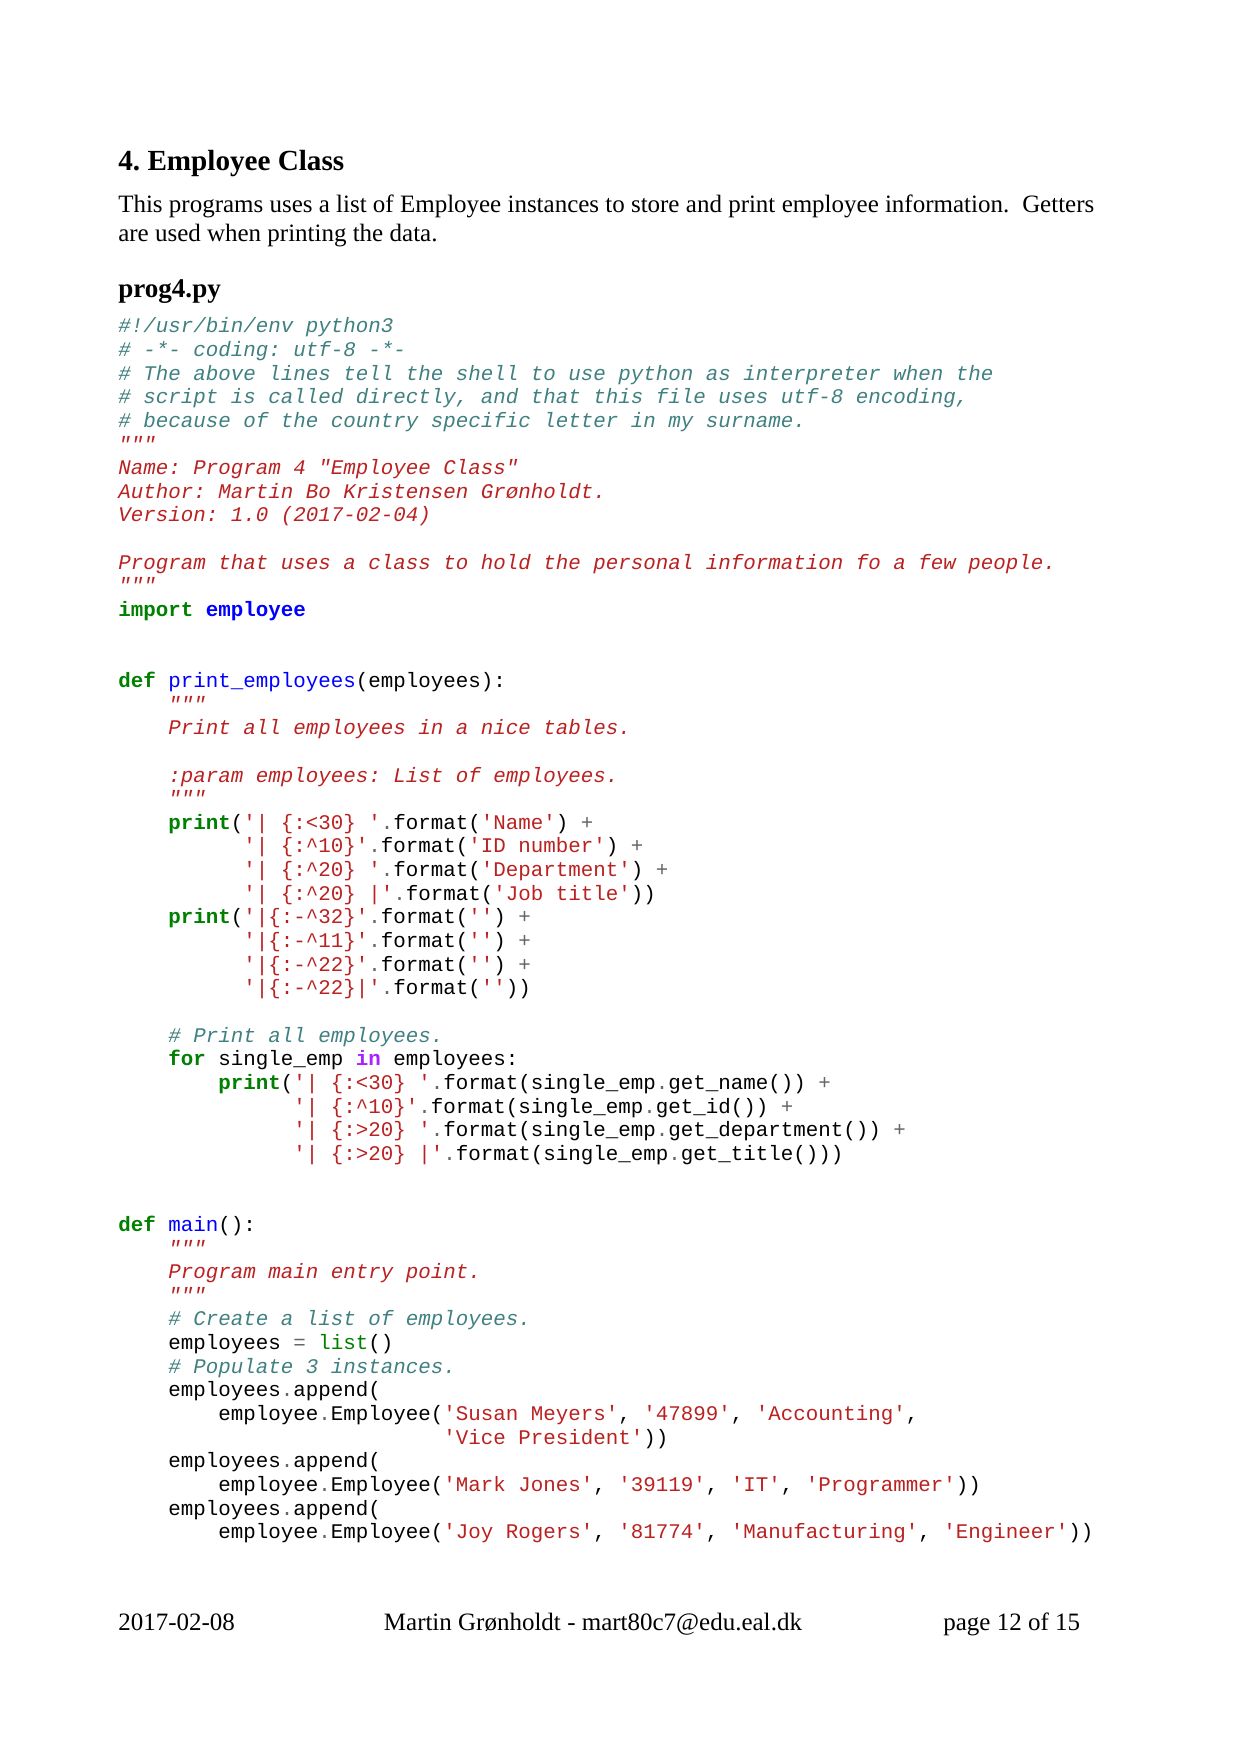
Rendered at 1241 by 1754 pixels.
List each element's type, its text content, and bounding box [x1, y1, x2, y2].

text employee.Employee('Joy Rogers', '81774', 'Manufacturing', 'Engineer')) [118, 1521, 1122, 1545]
text '|{:-^22}'.format('') + [118, 954, 1122, 977]
text employees.append( [118, 1450, 1122, 1474]
text employees.append( [118, 1498, 1122, 1521]
text '| {:^10}'.format(single_emp.get_id()) + [118, 1096, 1122, 1119]
text """ [118, 1285, 1122, 1308]
text def main(): [118, 1214, 1122, 1237]
text '| {:^20} '.format('Department') + [118, 859, 1122, 883]
text print('| {:<30} '.format('Name') + [118, 812, 1122, 836]
text '|{:-^22}|'.format('')) [118, 977, 1122, 1001]
subtitle 4. Employee Class [118, 143, 1122, 177]
text Version: 1.0 (2017-02-04) [118, 504, 1122, 528]
text """ [118, 694, 1122, 717]
text # Print all employees. [118, 1025, 1122, 1048]
text employees.append( [118, 1379, 1122, 1403]
text employee.Employee('Susan Meyers', '47899', 'Accounting', [118, 1403, 1122, 1427]
subtitle prog4.py [118, 272, 1122, 303]
text '|{:-^11}'.format('') + [118, 930, 1122, 954]
text import employee [118, 599, 1122, 623]
text '| {:>20} |'.format(single_emp.get_title())) [118, 1143, 1122, 1167]
text '| {:^10}'.format('ID number') + [118, 836, 1122, 859]
text # because of the country specific letter in my surname. [118, 410, 1122, 433]
text :param employees: List of employees. [118, 764, 1122, 788]
text """ [118, 788, 1122, 812]
text # The above lines tell the shell to use python as interpreter when the [118, 363, 1122, 386]
text Author: Martin Bo Kristensen Grønholdt. [118, 481, 1122, 504]
text This programs uses a list of Employee instances to store and print employee information. Getters are used when printing the data. [118, 189, 1122, 247]
text '| {:^20} |'.format('Job title')) [118, 883, 1122, 906]
text """ [118, 1237, 1122, 1261]
text """ [118, 575, 1122, 599]
text Name: Program 4 "Employee Class" [118, 457, 1122, 481]
text # script is called directly, and that this file uses utf-8 encoding, [118, 386, 1122, 410]
text print('|{:-^32}'.format('') + [118, 906, 1122, 930]
text employees = list() [118, 1332, 1122, 1356]
text employee.Employee('Mark Jones', '39119', 'IT', 'Programmer')) [118, 1474, 1122, 1498]
text #!/usr/bin/env python3 [118, 315, 1122, 339]
text # -*- coding: utf-8 -*- [118, 339, 1122, 363]
text """ [118, 433, 1122, 457]
text # Populate 3 instances. [118, 1356, 1122, 1379]
text Print all employees in a nice tables. [118, 717, 1122, 741]
text Program main entry point. [118, 1261, 1122, 1285]
text print('| {:<30} '.format(single_emp.get_name()) + [118, 1072, 1122, 1096]
text for single_emp in employees: [118, 1048, 1122, 1072]
text 'Vice President')) [118, 1427, 1122, 1450]
text '| {:>20} '.format(single_emp.get_department()) + [118, 1119, 1122, 1143]
text def print_employees(employees): [118, 670, 1122, 694]
text # Create a list of employees. [118, 1308, 1122, 1332]
text Program that uses a class to hold the personal information fo a few people. [118, 552, 1122, 575]
